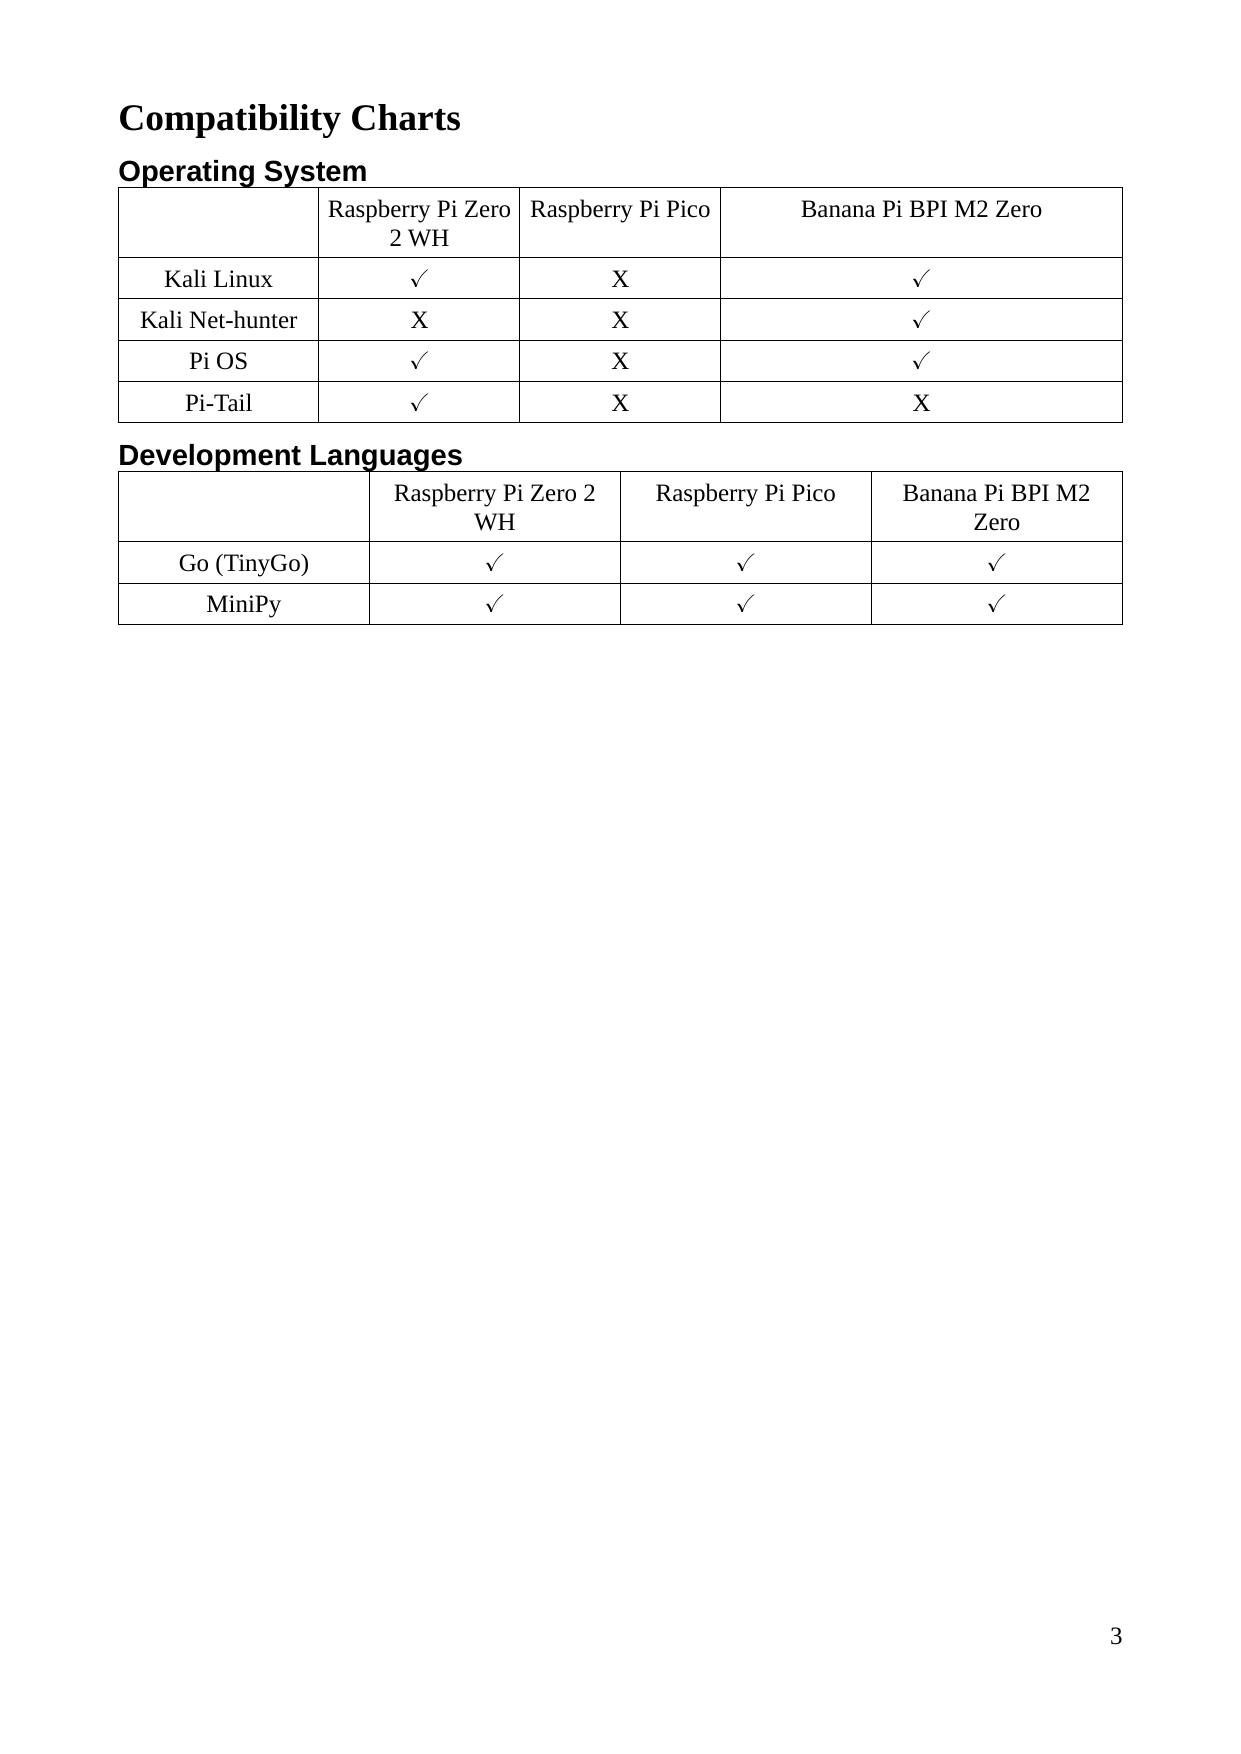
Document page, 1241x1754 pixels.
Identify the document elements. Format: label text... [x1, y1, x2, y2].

table_cell X [520, 382, 720, 422]
table_header Banana Pi BPI M2 Zero [721, 188, 1122, 257]
table_cell X [520, 341, 720, 381]
table_cell ✓ [621, 542, 871, 582]
subtitle Operating System [118, 153, 1122, 187]
table_cell ✓ [370, 584, 620, 624]
table_cell ✓ [319, 258, 519, 298]
table_header Raspberry Pi Zero 2 WH [370, 472, 620, 541]
table_cell ✓ [370, 542, 620, 582]
subtitle Development Languages [118, 438, 1122, 471]
table_cell X [721, 382, 1122, 422]
table_cell ✓ [721, 258, 1122, 298]
table_header [119, 472, 369, 541]
table_cell Go (TinyGo) [119, 542, 369, 582]
table_cell X [319, 299, 519, 339]
table_cell ✓ [319, 382, 519, 422]
table_cell ✓ [872, 584, 1122, 624]
table_cell X [520, 299, 720, 339]
table_cell ✓ [721, 299, 1122, 339]
table_cell ✓ [319, 341, 519, 381]
table_cell ✓ [721, 341, 1122, 381]
table_header Raspberry Pi Pico [621, 472, 871, 541]
table_cell MiniPy [119, 584, 369, 624]
table_cell ✓ [872, 542, 1122, 582]
table_cell Pi OS [119, 341, 318, 381]
table_header Raspberry Pi Zero 2 WH [319, 188, 519, 257]
table_cell ✓ [621, 584, 871, 624]
subtitle Compatibility Charts [118, 96, 1122, 139]
table_header Banana Pi BPI M2 Zero [872, 472, 1122, 541]
table_cell X [520, 258, 720, 298]
table_header Raspberry Pi Pico [520, 188, 720, 257]
table_cell Kali Linux [119, 258, 318, 298]
table_cell Kali Net-hunter [119, 299, 318, 339]
table_cell Pi-Tail [119, 382, 318, 422]
table_header [119, 188, 318, 257]
